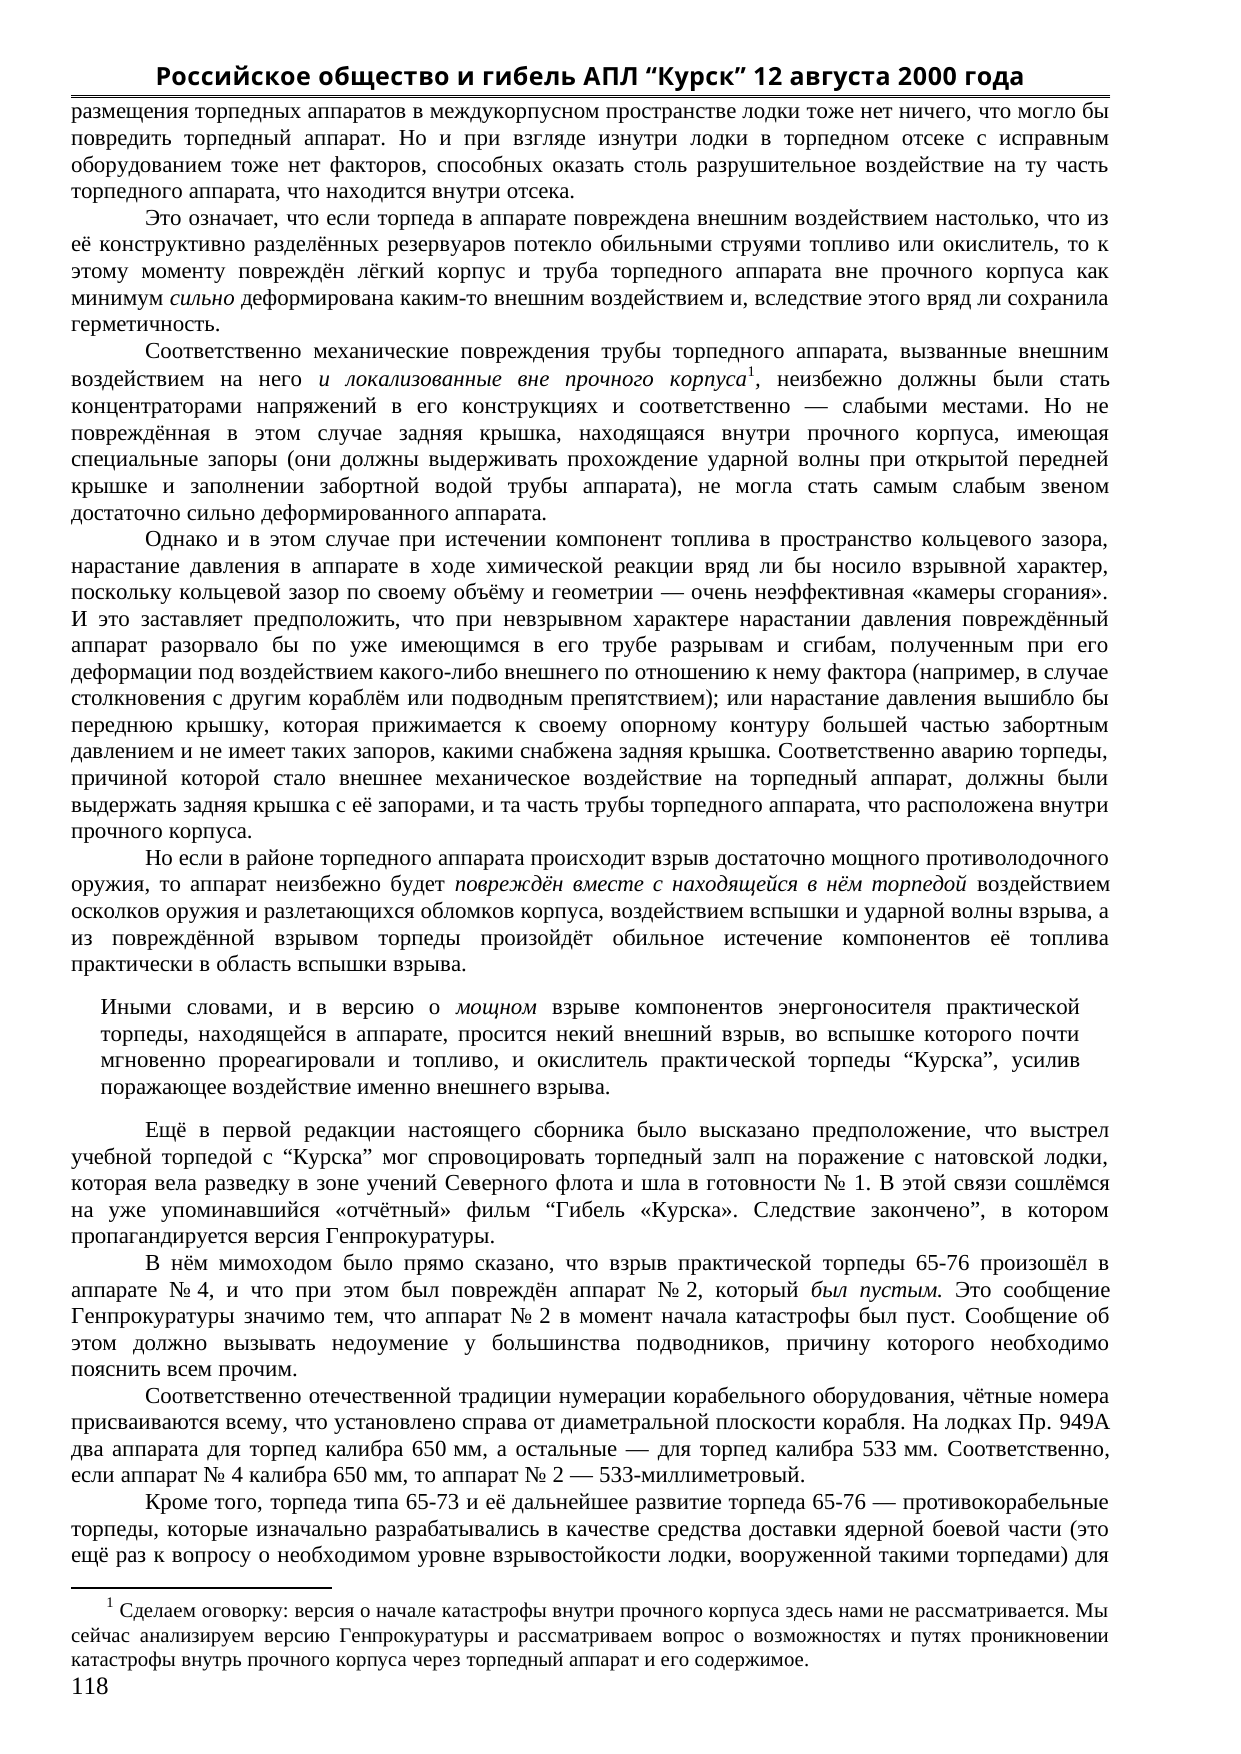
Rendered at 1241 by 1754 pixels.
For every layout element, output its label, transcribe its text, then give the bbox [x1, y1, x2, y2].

text Однако и в этом случае при истечении компонент топлива в пространство кольцевого зазора, нарастание давления в аппарате в ходе химической реакции вряд ли бы носило взрывной характер, поскольку кольцевой зазор по своему объёму и геометрии — очень неэффективная «камеры сгорания». И это заставляет предположить, что при невзрывном характере нарастании давления повреждённый аппарат разорвало бы по уже имеющимся в его трубе разрывам и сгибам, полученным при его деформации под воздействием какого-либо внешнего по отношению к нему фактора (например, в случае столкновения с другим кораблём или подводным препятствием); или нарастание давления вышибло бы переднюю крышку, которая прижимается к своему опорному контуру большей частью забортным давлением и не имеет таких запоров, какими снабжена задняя крышка. Соответственно аварию торпеды, причиной которой стало внешнее механическое воздействие на торпедный аппарат, должны были выдержать задняя крышка с её запорами, и та часть трубы торпедного аппарата, что расположена внутри прочного корпуса. [71, 525, 1110, 844]
text размещения торпедных аппаратов в междукорпусном пространстве лодки тоже нет ничего, что могло бы повредить торпедный аппарат. Но и при взгляде изнутри лодки в торпедном отсеке с исправным оборудованием тоже нет факторов, способных оказать столь разрушительное воздействие на ту часть торпедного аппарата, что находится внутри отсека. [71, 98, 1110, 204]
text Ещё в первой редакции настоящего сборника было высказано предположение, что выстрел учебной торпедой с “Курска” мог спровоцировать торпедный залп на поражение с натовской лодки, которая вела разведку в зоне учений Северного флота и шла в готовности № 1. В этой связи сошлёмся на уже упоминавшийся «отчётный» фильм “Гибель «Курска». Следствие закончено”, в котором пропагандируется версия Генпрокуратуры. [71, 1116, 1110, 1249]
text Сделаем оговорку: версия о начале катастрофы внутри прочного корпуса здесь нами не рассматривается. Мы сейчас анализируем версию Генпрокуратуры и рассматриваем вопрос о возможностях и путях проникновении катастрофы внутрь прочного корпуса через торпедный аппарат и его содержимое. [71, 1594, 1110, 1671]
text Соответственно отечественной традиции нумерации корабельного оборудования, чётные номера присваиваются всему, что установлено справа от диаметральной плоскости корабля. На лодках Пр. 949А два аппарата для торпед калибра 650 мм, а остальные — для торпед калибра 533 мм. Соответственно, если аппарат № 4 калибра 650 мм, то аппарат № 2 — 533-миллиметровый. [71, 1382, 1110, 1488]
text Кроме того, торпеда типа 65-73 и её дальнейшее развитие торпеда 65-76 — противокорабельные торпеды, которые изначально разрабатывались в качестве средства доставки ядерной боевой части (это ещё раз к вопросу о необходимом уровне взрывостойкости лодки, вооруженной такими торпедами) для [71, 1488, 1110, 1568]
text Иными словами, и в версию о мощном взрыве компонентов энергоносителя практической торпеды, находящейся в аппарате, просится некий внешний взрыв, во вспышке которого почти мгновенно прореагировали и топливо, и окислитель практи­ческой торпеды “Курска”, усилив поражающее воздействие именно внешнего взрыва. [100, 993, 1081, 1099]
text Это означает, что если торпеда в аппарате повреждена внешним воздействием настолько, что из её конструктивно разделённых резервуаров потекло обильными струями топливо или окислитель, то к этому моменту повреждён лёгкий корпус и труба торпедного аппарата вне прочного корпуса как минимум сильно деформирована каким-то внешним воздействием и, вследствие этого вряд ли сохранила герметичность. [71, 204, 1110, 336]
text В нём мимоходом было прямо сказано, что взрыв практической торпеды 65-76 произошёл в аппарате № 4, и что при этом был повреждён аппарат № 2, который был пустым. Это сообщение Генпрокуратуры значимо тем, что аппарат № 2 в момент начала катастрофы был пуст. Сообщение об этом должно вызывать недоумение у большинства подводников, причину которого необходимо пояснить всем прочим. [71, 1249, 1110, 1382]
text Соответственно механические повреждения трубы торпедного аппарата, вызванные внешним воздействием на него и локализованные вне прочного корпуса, неизбежно должны были стать концентраторами напряжений в его конструкциях и соответственно — слабыми местами. Но не повреждённая в этом случае задняя крышка, находящаяся внутри прочного корпуса, имеющая специальные запоры (они должны выдерживать прохождение ударной волны при открытой передней крышке и заполнении забортной водой трубы аппарата), не могла стать самым слабым звеном достаточно сильно деформированного аппарата. [71, 336, 1110, 525]
text Но если в районе торпедного аппарата происходит взрыв достаточно мощного противолодочного оружия, то аппарат неизбежно будет повреждён вместе с находящейся в нём торпедой воздействием осколков оружия и разлетающихся обломков корпуса, воздействием вспышки и ударной волны взрыва, а из повреждённой взрывом торпеды произойдёт обильное истечение компонентов её топлива практически в область вспышки взрыва. [71, 844, 1110, 976]
